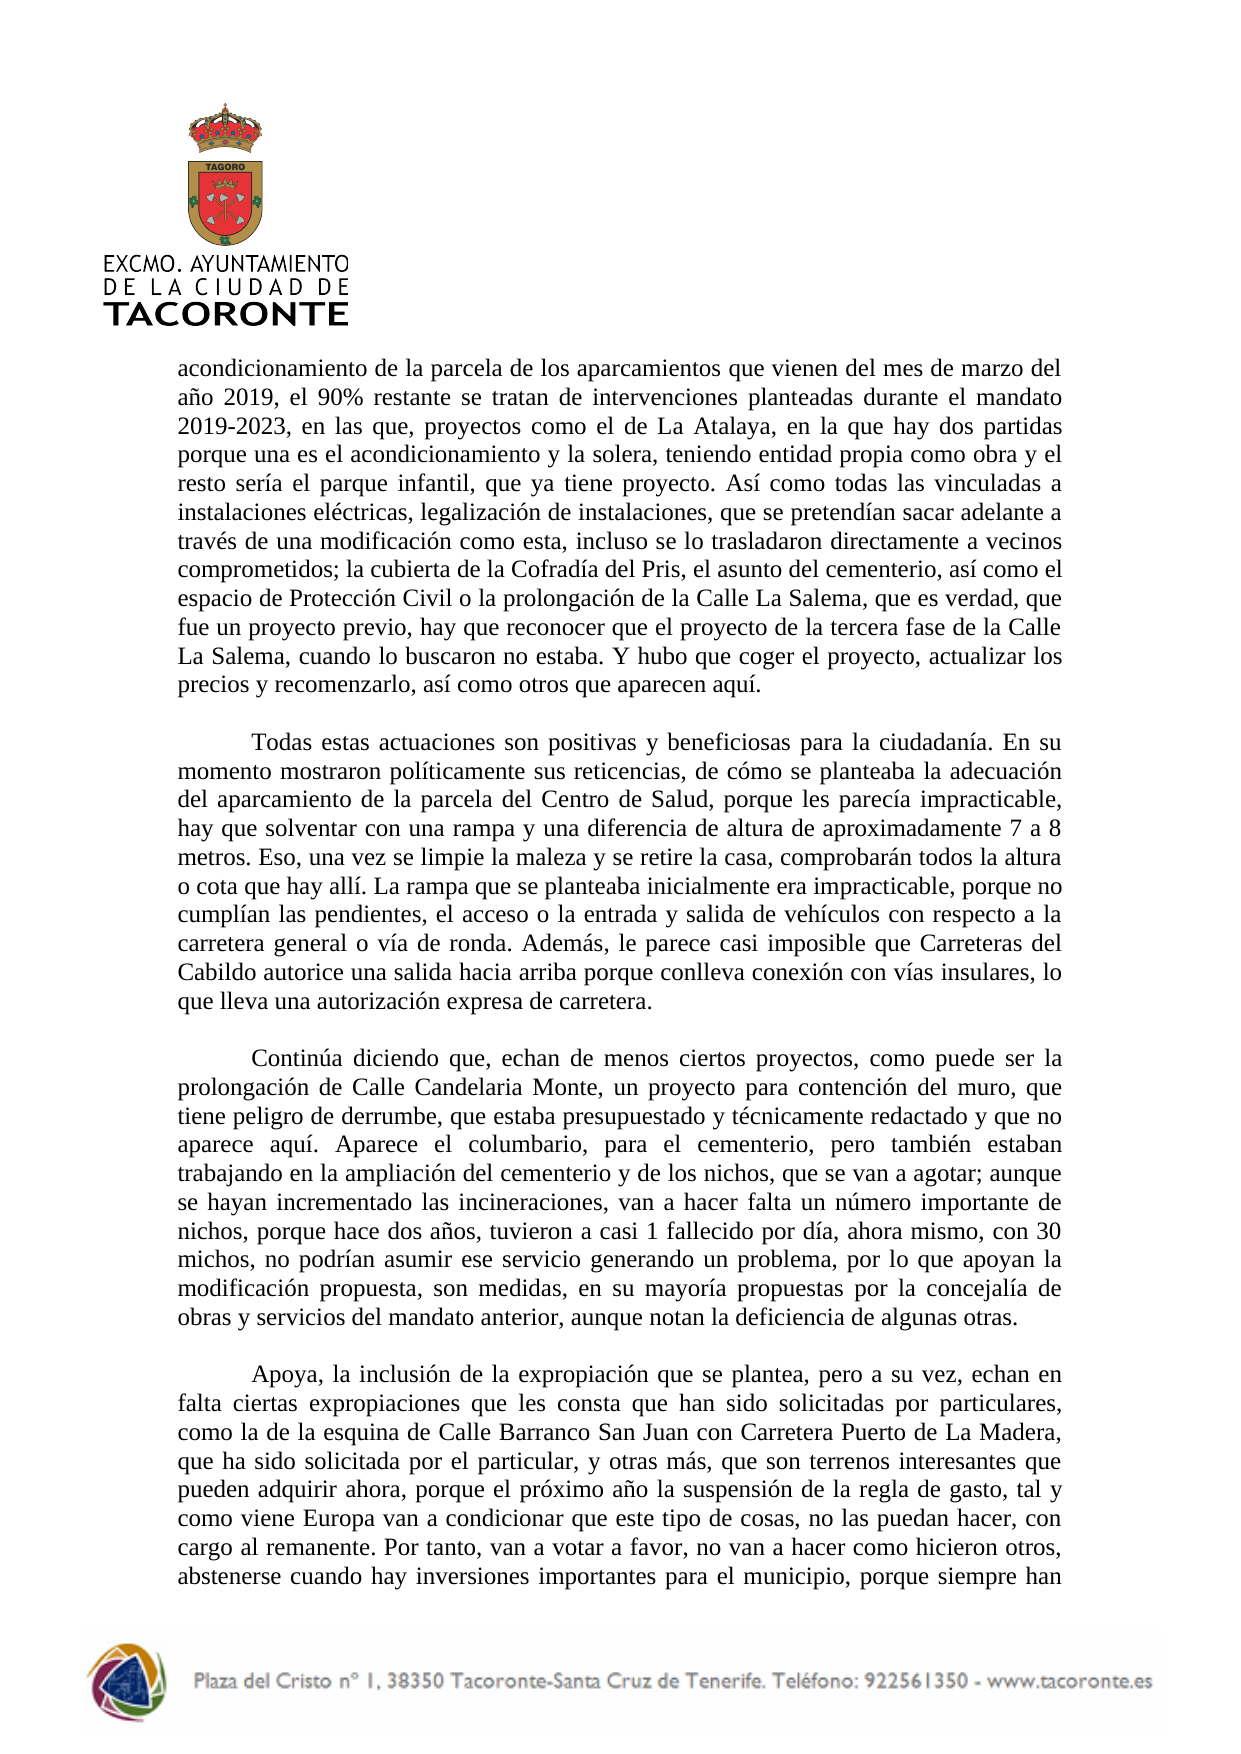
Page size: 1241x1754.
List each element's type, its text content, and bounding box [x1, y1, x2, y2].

picture [80, 1630, 1163, 1737]
text Apoya, la inclusión de la expropiación que se plantea, pero a su vez, echan en falta ciertas expropiaciones que les consta que han sido solicitadas por particulares, como la de la esquina de Calle Barranco San Juan con Carretera Puerto de La Madera, que ha sido solicitada por el particular, y otras más, que son terrenos interesantes que pueden adquirir ahora, porque el próximo año la suspensión de la regla de gasto, tal y como viene Europa van a condicionar que este tipo de cosas, no las puedan hacer, con cargo al remanente. Por tanto, van a votar a favor, no van a hacer como hicieron otros, abstenerse cuando hay inversiones importantes para el municipio, porque siempre han [177, 1359, 1063, 1589]
text acondicionamiento de la parcela de los aparcamientos que vienen del mes de marzo del año 2019, el 90% restante se tratan de intervenciones planteadas durante el mandato 2019-2023, en las que, proyectos como el de La Atalaya, en la que hay dos partidas porque una es el acondicionamiento y la solera, teniendo entidad propia como obra y el resto sería el parque infantil, que ya tiene proyecto. Así como todas las vinculadas a instalaciones eléctricas, legalización de instalaciones, que se pretendían sacar adelante a través de una modificación como esta, incluso se lo trasladaron directamente a vecinos comprometidos; la cubierta de la Cofradía del Pris, el asunto del cementerio, así como el espacio de Protección Civil o la prolongación de la Calle La Salema, que es verdad, que fue un proyecto previo, hay que reconocer que el proyecto de la tercera fase de la Calle La Salema, cuando lo buscaron no estaba. Y hubo que coger el proyecto, actualizar los precios y recomenzarlo, así como otros que aparecen aquí. [177, 353, 1063, 698]
picture [103, 103, 348, 326]
text Todas estas actuaciones son positivas y beneficiosas para la ciudadanía. En su momento mostraron políticamente sus reticencias, de cómo se planteaba la adecuación del aparcamiento de la parcela del Centro de Salud, porque les parecía impracticable, hay que solventar con una rampa y una diferencia de altura de aproximadamente 7 a 8 metros. Eso, una vez se limpie la maleza y se retire la casa, comprobarán todos la altura o cota que hay allí. La rampa que se planteaba inicialmente era impracticable, porque no cumplían las pendientes, el acceso o la entrada y salida de vehículos con respecto a la carretera general o vía de ronda. Además, le parece casi imposible que Carreteras del Cabildo autorice una salida hacia arriba porque conlleva conexión con vías insulares, lo que lleva una autorización expresa de carretera. [177, 727, 1063, 1014]
text Continúa diciendo que, echan de menos ciertos proyectos, como puede ser la prolongación de Calle Candelaria Monte, un proyecto para contención del muro, que tiene peligro de derrumbe, que estaba presupuestado y técnicamente redactado y que no aparece aquí. Aparece el columbario, para el cementerio, pero también estaban trabajando en la ampliación del cementerio y de los nichos, que se van a agotar; aunque se hayan incrementado las incineraciones, van a hacer falta un número importante de nichos, porque hace dos años, tuvieron a casi 1 fallecido por día, ahora mismo, con 30 michos, no podrían asumir ese servicio generando un problema, por lo que apoyan la modificación propuesta, son medidas, en su mayoría propuestas por la concejalía de obras y servicios del mandato anterior, aunque notan la deficiencia de algunas otras. [177, 1043, 1063, 1331]
